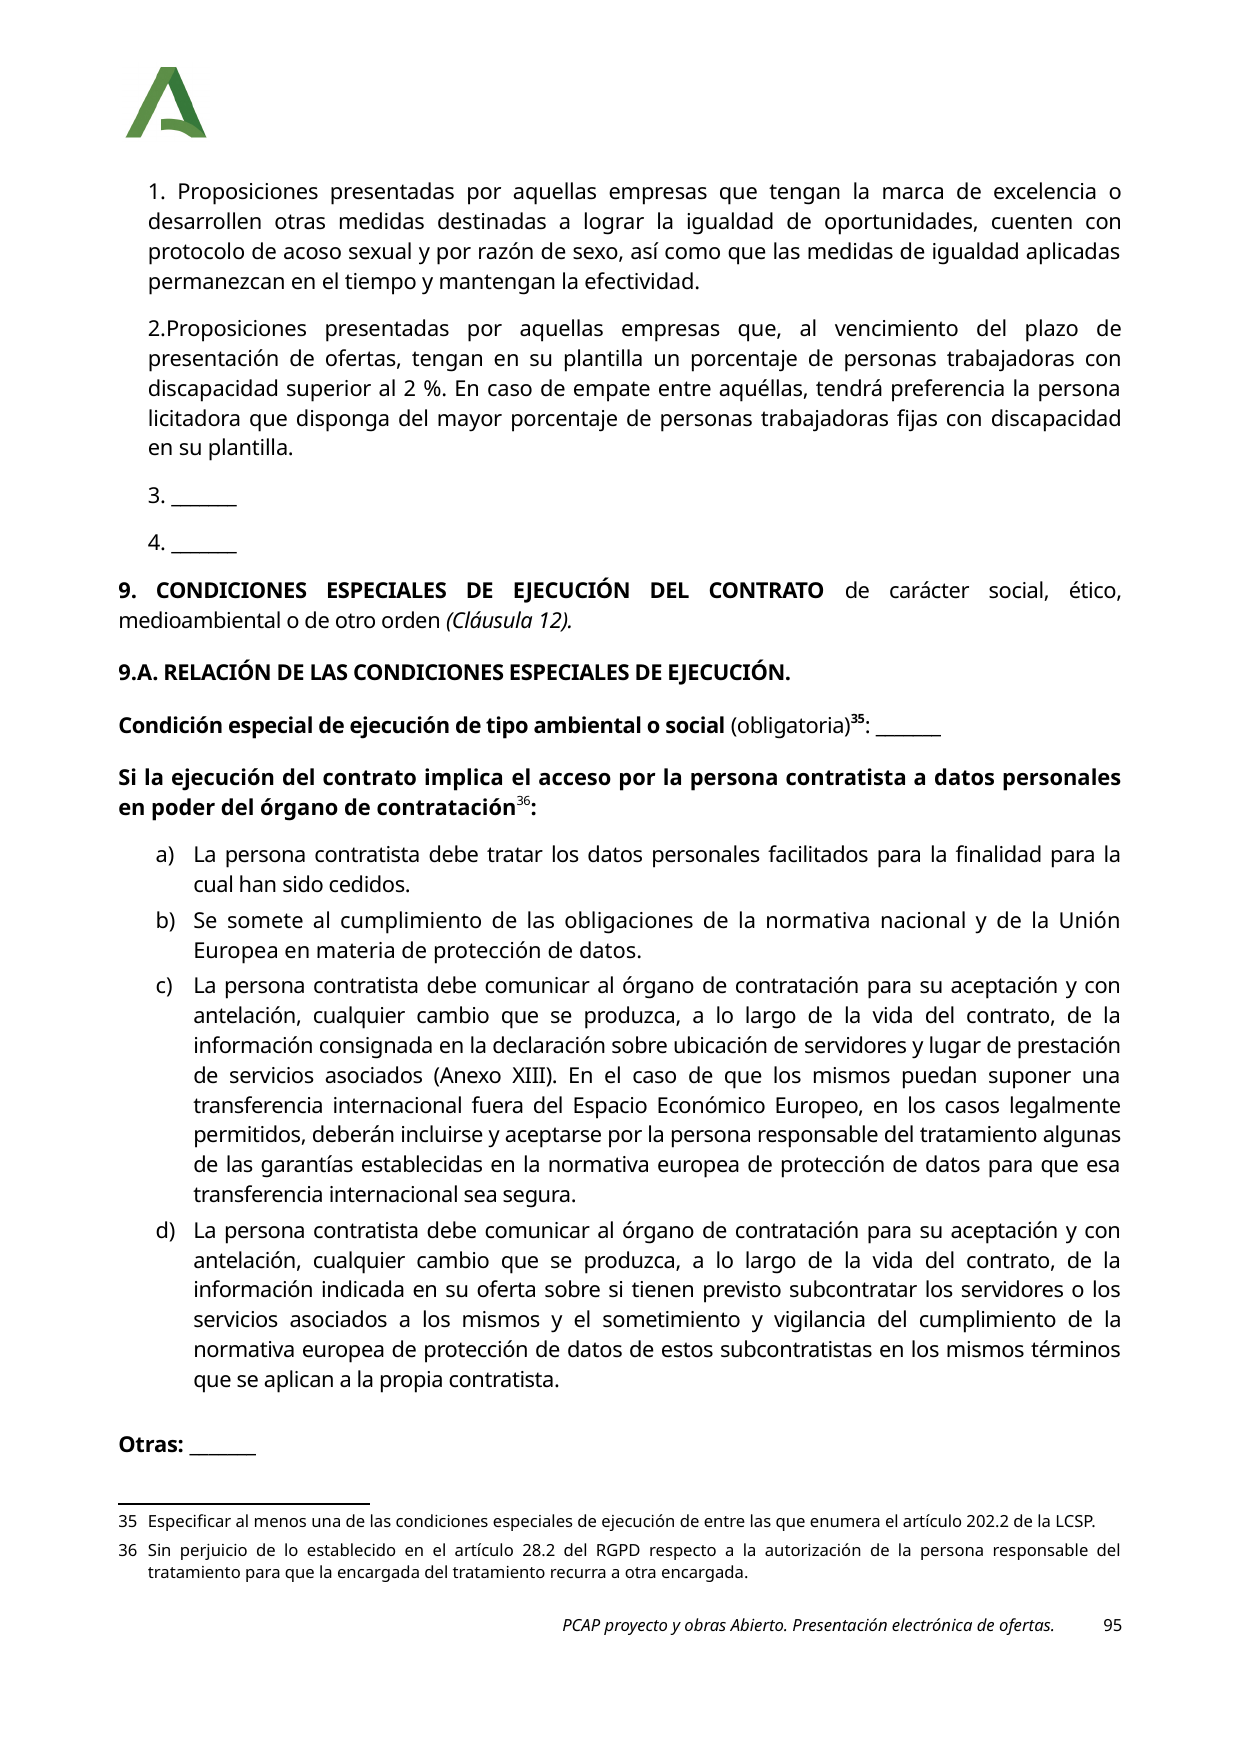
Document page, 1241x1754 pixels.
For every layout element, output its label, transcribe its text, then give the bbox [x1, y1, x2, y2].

text Si la ejecución del contrato implica el acceso por la persona contratista a datos personales en poder del órgano de contratación: [118, 762, 1122, 822]
list La persona contratista debe comunicar al órgano de contratación para su aceptación y con antelación, cualquier cambio que se produzca, a lo largo de la vida del contrato, de la información consignada en la declaración sobre ubicación de servidores y lugar de prestación de servicios asociados (Anexo XIII). En el caso de que los mismos puedan suponer una transferencia internacional fuera del Espacio Económico Europeo, en los casos legalmente permitidos, deberán incluirse y aceptarse por la persona responsable del tratamiento algunas de las garantías establecidas en la normativa europea de protección de datos para que esa transferencia internacional sea segura. [155, 971, 1122, 1209]
text Especificar al menos una de las condiciones especiales de ejecución de entre las que enumera el artículo 202.2 de la LCSP. [118, 1509, 1122, 1532]
text 9.A. RELACIÓN DE LAS CONDICIONES ESPECIALES DE EJECUCIÓN. [118, 657, 1122, 687]
text 4. _______ [148, 527, 1122, 557]
text 3. _______ [148, 480, 1122, 510]
text 9. CONDICIONES ESPECIALES DE EJECUCIÓN DEL CONTRATO de carácter social, ético, medioambiental o de otro orden (Cláusula 12). [118, 575, 1122, 634]
list La persona contratista debe tratar los datos personales facilitados para la finalidad para la cual han sido cedidos. [155, 839, 1122, 899]
text 1. Proposiciones presentadas por aquellas empresas que tengan la marca de excelencia o desarrollen otras medidas destinadas a lograr la igualdad de oportunidades, cuenten con protocolo de acoso sexual y por razón de sexo, así como que las medidas de igualdad aplicadas permanezcan en el tiempo y mantengan la efectividad. [148, 176, 1122, 296]
list La persona contratista debe comunicar al órgano de contratación para su aceptación y con antelación, cualquier cambio que se produzca, a lo largo de la vida del contrato, de la información indicada en su oferta sobre si tienen previsto subcontratar los servidores o los servicios asociados a los mismos y el sometimiento y vigilancia del cumplimiento de la normativa europea de protección de datos de estos subcontratistas en los mismos términos que se aplican a la propia contratista. [155, 1215, 1122, 1393]
text Condición especial de ejecución de tipo ambiental o social (obligatoria): _______ [118, 710, 1122, 739]
text 2.Proposiciones presentadas por aquellas empresas que, al vencimiento del plazo de presentación de ofertas, tengan en su plantilla un porcentaje de personas trabajadoras con discapacidad superior al 2 %. En caso de empate entre aquéllas, tendrá preferencia la persona licitadora que disponga del mayor porcentaje de personas trabajadoras fijas con discapacidad en su plantilla. [148, 313, 1122, 462]
text Sin perjuicio de lo establecido en el artículo 28.2 del RGPD respecto a la autorización de la persona responsable del tratamiento para que la encargada del tratamiento recurra a otra encargada. [118, 1538, 1122, 1584]
list Se somete al cumplimiento de las obligaciones de la normativa nacional y de la Unión Europea en materia de protección de datos. [155, 905, 1122, 964]
picture [121, 62, 210, 142]
text Otras: _______ [118, 1429, 1122, 1459]
